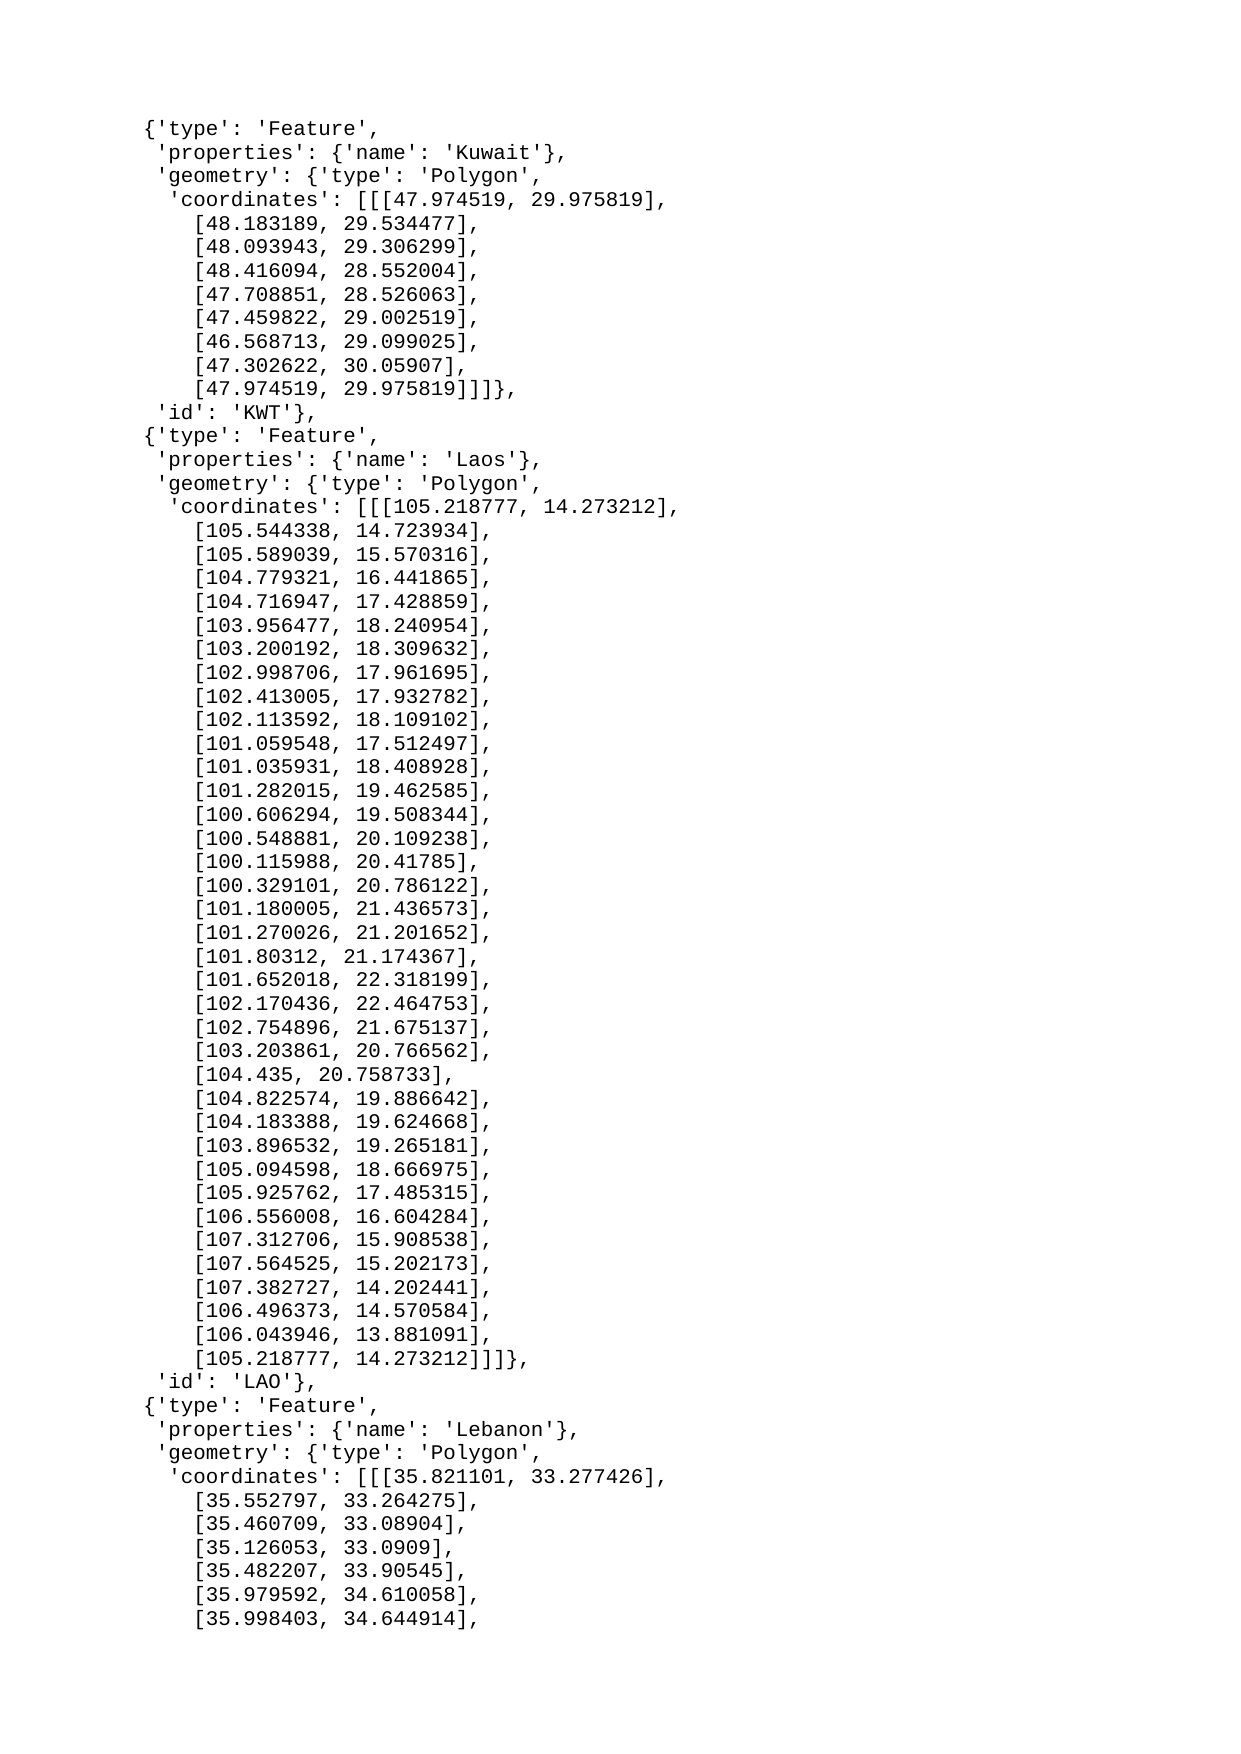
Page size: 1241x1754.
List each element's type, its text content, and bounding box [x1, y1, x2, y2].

text [35.552797, 33.264275], [118, 1489, 1122, 1513]
text [102.413005, 17.932782], [118, 686, 1122, 709]
text [101.059548, 17.512497], [118, 733, 1122, 757]
text [47.708851, 28.526063], [118, 284, 1122, 307]
text [35.126053, 33.0909], [118, 1537, 1122, 1561]
text {'type': 'Feature', [118, 118, 1122, 142]
text [100.115988, 20.41785], [118, 851, 1122, 875]
text 'coordinates': [[[35.821101, 33.277426], [118, 1466, 1122, 1489]
text 'geometry': {'type': 'Polygon', [118, 165, 1122, 189]
text [46.568713, 29.099025], [118, 331, 1122, 354]
text [104.435, 20.758733], [118, 1064, 1122, 1088]
text [48.183189, 29.534477], [118, 213, 1122, 236]
text [106.556008, 16.604284], [118, 1206, 1122, 1229]
text [107.382727, 14.202441], [118, 1277, 1122, 1300]
text {'type': 'Feature', [118, 426, 1122, 449]
text [48.093943, 29.306299], [118, 236, 1122, 260]
text [35.979592, 34.610058], [118, 1584, 1122, 1608]
text 'coordinates': [[[105.218777, 14.273212], [118, 496, 1122, 520]
text [100.548881, 20.109238], [118, 827, 1122, 851]
text [104.779321, 16.441865], [118, 567, 1122, 591]
text [103.896532, 19.265181], [118, 1135, 1122, 1158]
text [102.113592, 18.109102], [118, 709, 1122, 733]
text [106.043946, 13.881091], [118, 1324, 1122, 1348]
text [35.998403, 34.644914], [118, 1608, 1122, 1631]
text [104.822574, 19.886642], [118, 1088, 1122, 1111]
text [35.460709, 33.08904], [118, 1513, 1122, 1537]
text [101.035931, 18.408928], [118, 757, 1122, 780]
text 'properties': {'name': 'Kuwait'}, [118, 142, 1122, 165]
text [103.203861, 20.766562], [118, 1040, 1122, 1064]
text [102.998706, 17.961695], [118, 662, 1122, 686]
text 'properties': {'name': 'Laos'}, [118, 449, 1122, 473]
text [104.716947, 17.428859], [118, 591, 1122, 615]
text [103.200192, 18.309632], [118, 638, 1122, 662]
text [35.482207, 33.90545], [118, 1561, 1122, 1584]
text [48.416094, 28.552004], [118, 260, 1122, 284]
text [101.180005, 21.436573], [118, 898, 1122, 922]
text 'coordinates': [[[47.974519, 29.975819], [118, 189, 1122, 213]
text 'properties': {'name': 'Lebanon'}, [118, 1419, 1122, 1442]
text 'geometry': {'type': 'Polygon', [118, 473, 1122, 496]
text [101.80312, 21.174367], [118, 946, 1122, 969]
text 'id': 'KWT'}, [118, 402, 1122, 426]
text [100.329101, 20.786122], [118, 875, 1122, 898]
text 'id': 'LAO'}, [118, 1371, 1122, 1395]
text [103.956477, 18.240954], [118, 615, 1122, 638]
text {'type': 'Feature', [118, 1395, 1122, 1419]
text [105.544338, 14.723934], [118, 520, 1122, 544]
text [104.183388, 19.624668], [118, 1111, 1122, 1135]
text [101.270026, 21.201652], [118, 922, 1122, 946]
text 'geometry': {'type': 'Polygon', [118, 1442, 1122, 1466]
text [107.564525, 15.202173], [118, 1253, 1122, 1277]
text [105.094598, 18.666975], [118, 1158, 1122, 1182]
text [105.925762, 17.485315], [118, 1182, 1122, 1206]
text [101.652018, 22.318199], [118, 969, 1122, 993]
text [107.312706, 15.908538], [118, 1229, 1122, 1253]
text [102.754896, 21.675137], [118, 1017, 1122, 1040]
text [100.606294, 19.508344], [118, 804, 1122, 827]
text [47.974519, 29.975819]]]}, [118, 378, 1122, 402]
text [102.170436, 22.464753], [118, 993, 1122, 1017]
text [105.589039, 15.570316], [118, 544, 1122, 567]
text [105.218777, 14.273212]]]}, [118, 1348, 1122, 1371]
text [47.459822, 29.002519], [118, 307, 1122, 331]
text [47.302622, 30.05907], [118, 354, 1122, 378]
text [106.496373, 14.570584], [118, 1300, 1122, 1324]
text [101.282015, 19.462585], [118, 780, 1122, 804]
